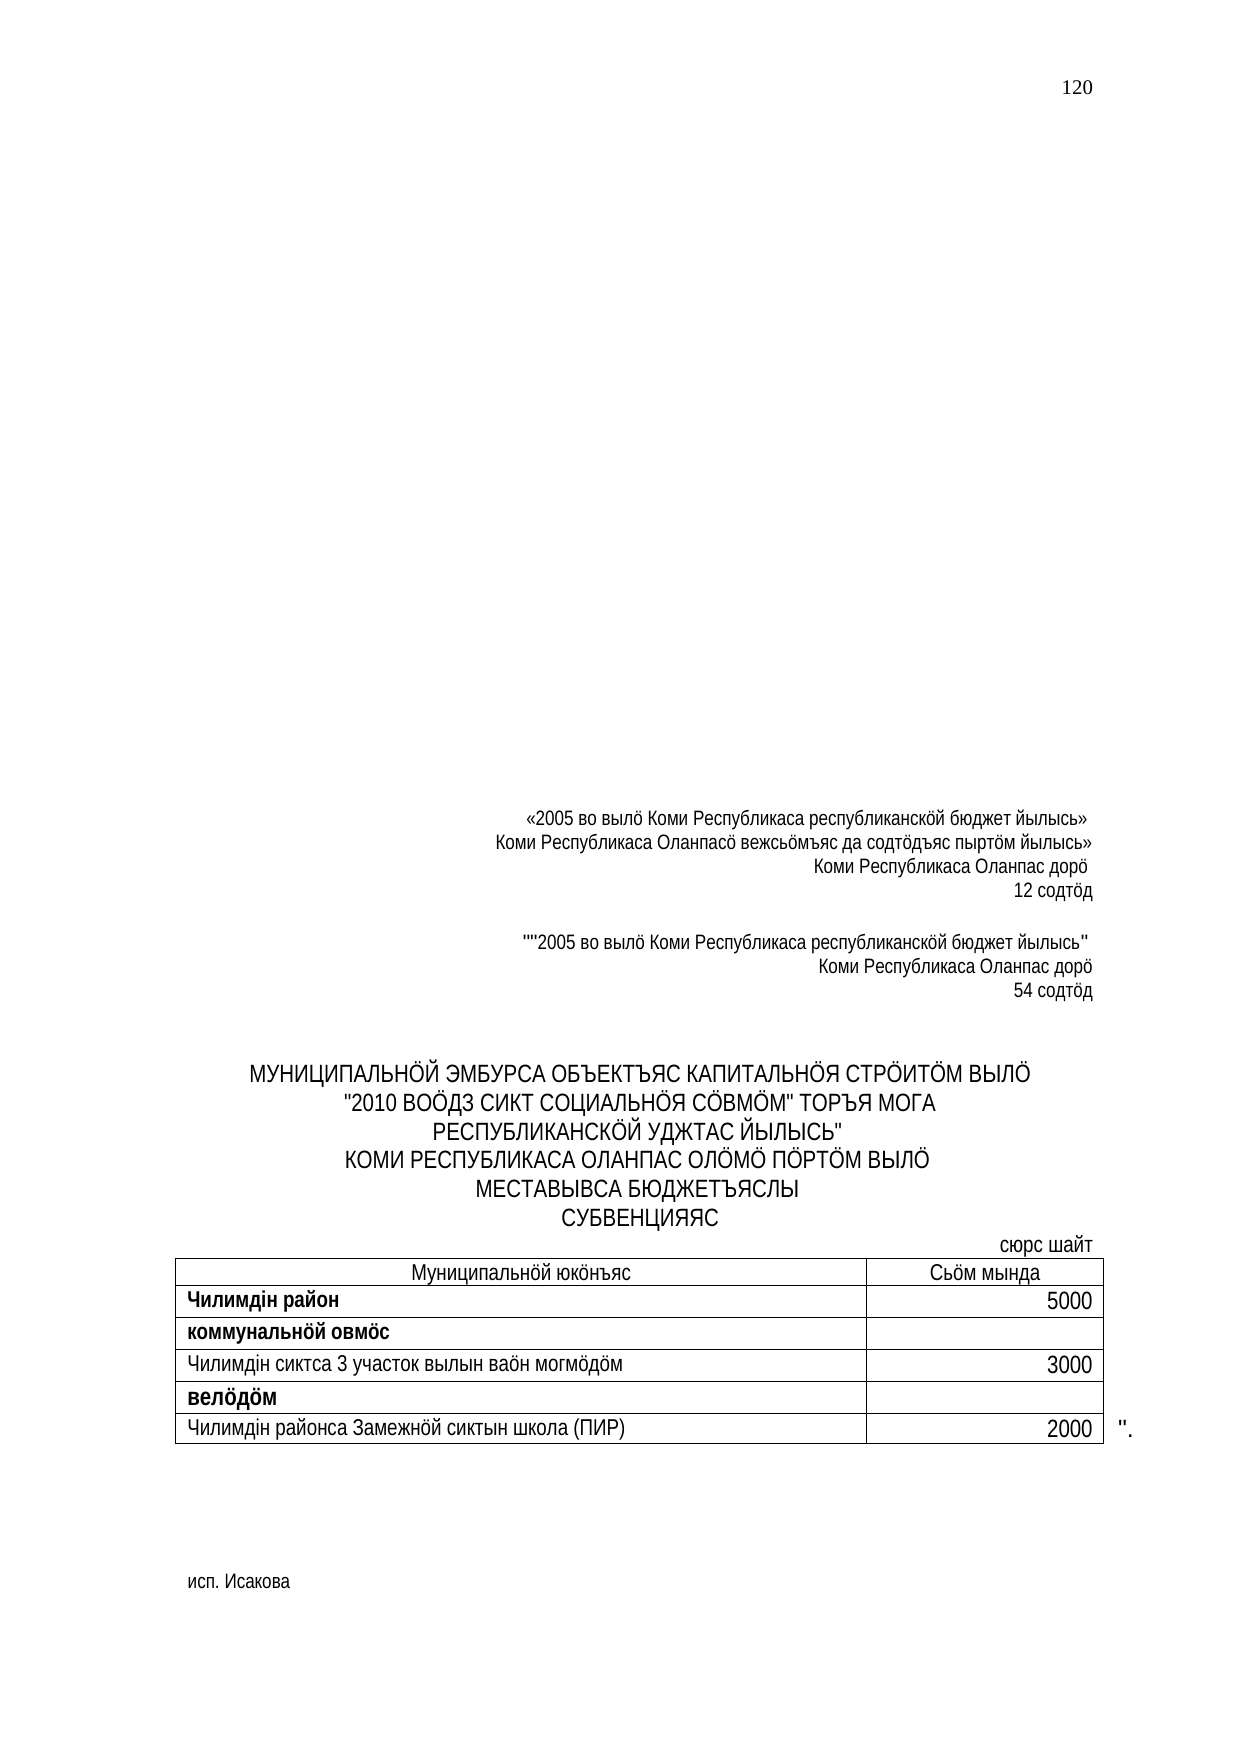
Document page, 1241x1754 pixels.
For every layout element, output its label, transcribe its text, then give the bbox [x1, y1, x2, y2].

table_cell [867, 1318, 1103, 1349]
table_cell велöдöм [176, 1382, 866, 1413]
table_cell [1104, 1285, 1148, 1317]
text Коми Республикаса Оланпас дорö [187, 954, 1093, 978]
table_header Муниципальнöй юкöнъяс [176, 1259, 866, 1285]
text СУБВЕНЦИЯЯС [187, 1203, 1093, 1231]
table_cell Чилимдiн районса Замежнöй сиктын школа (ПИР) [176, 1414, 866, 1443]
table_header Сьöм мында [867, 1259, 1103, 1285]
text исп. Исакова [187, 1569, 1093, 1593]
text «2005 во вылö Коми Республикаса республиканскöй бюджет йылысь» [187, 806, 1093, 829]
table_cell [1104, 1381, 1148, 1413]
table_cell Чилимдiн сиктса 3 участок вылын ваöн могмöдöм [176, 1350, 866, 1381]
table_header [1104, 1258, 1148, 1285]
table_cell 3000 [867, 1350, 1103, 1381]
table_cell ". [1104, 1413, 1148, 1443]
table_cell [867, 1382, 1103, 1413]
text Коми Республикаса Оланпасö вежсьöмъяс да содтöдъяс пыртöм йылысь» [187, 829, 1093, 853]
text МУНИЦИПАЛЬНÖЙ ЭМБУРСА ОБЪЕКТЪЯС КАПИТАЛЬНÖЯ СТРÖИТÖМ ВЫЛÖ [187, 1059, 1093, 1088]
text МЕСТАВЫВСА БЮДЖЕТЪЯСЛЫ [187, 1174, 1093, 1203]
table_cell 5000 [867, 1286, 1103, 1317]
text РЕСПУБЛИКАНСКÖЙ УДЖТАС ЙЫЛЫСЬ" [187, 1117, 1093, 1145]
table_cell [1104, 1349, 1148, 1381]
table_cell [1104, 1317, 1148, 1349]
text 12 содтöд [187, 877, 1093, 901]
text 54 содтöд [187, 978, 1093, 1002]
text "2010 ВОÖДЗ СИКТ СОЦИАЛЬНÖЯ СÖВМÖМ" ТОРЪЯ МОГА [187, 1088, 1093, 1117]
text ""2005 во вылö Коми Республикаса республиканскöй бюджет йылысь" [187, 930, 1093, 954]
text КОМИ РЕСПУБЛИКАСА ОЛАНПАС ОЛÖМÖ ПÖРТÖМ ВЫЛÖ [187, 1145, 1093, 1174]
table_cell 2000 [867, 1414, 1103, 1443]
text сюрс шайт [187, 1231, 1093, 1258]
table_cell Чилимдiн район [176, 1286, 866, 1317]
table_cell коммунальнöй овмöс [176, 1318, 866, 1349]
text Коми Республикаса Оланпас дорö [187, 853, 1093, 877]
